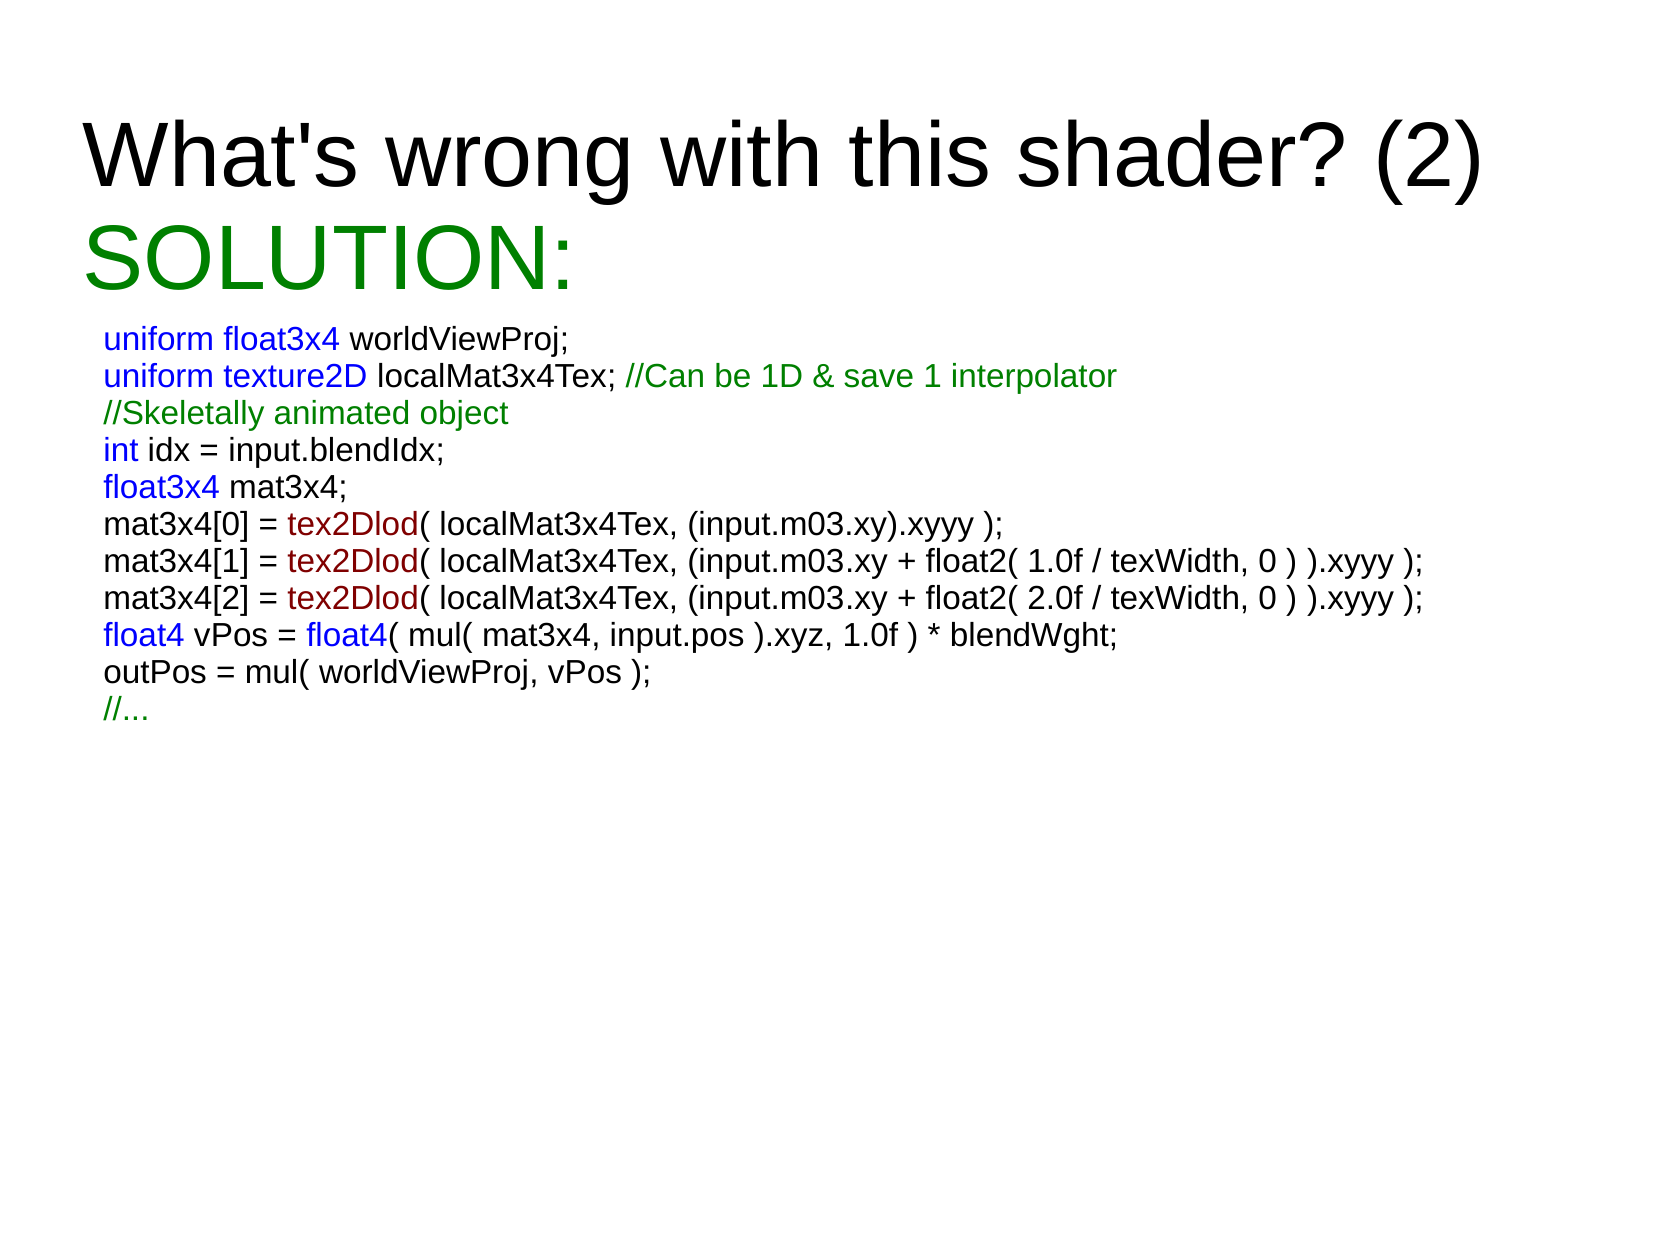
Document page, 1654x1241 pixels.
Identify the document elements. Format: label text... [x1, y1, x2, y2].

text_box uniform float3x4 worldViewProj; uniform texture2D localMat3x4Tex; //Can be 1D & save 1 interpolator //Skeletally animated object int idx = input.blendIdx; float3x4 mat3x4; mat3x4[0] = tex2Dlod( localMat3x4Tex, (input.m03.xy).xyyy ); mat3x4[1] = tex2Dlod( localMat3x4Tex, (input.m03.xy + float2( 1.0f / texWidth, 0 ) ).xyyy ); mat3x4[2] = tex2Dlod( localMat3x4Tex, (input.m03.xy + float2( 2.0f / texWidth, 0 ) ).xyyy ); float4 vPos = float4( mul( mat3x4, input.pos ).xyz, 1.0f ) * blendWght; outPos = mul( worldViewProj, vPos ); //... [88, 312, 1447, 738]
title What's wrong with this shader? (2) SOLUTION: [82, 102, 1571, 310]
